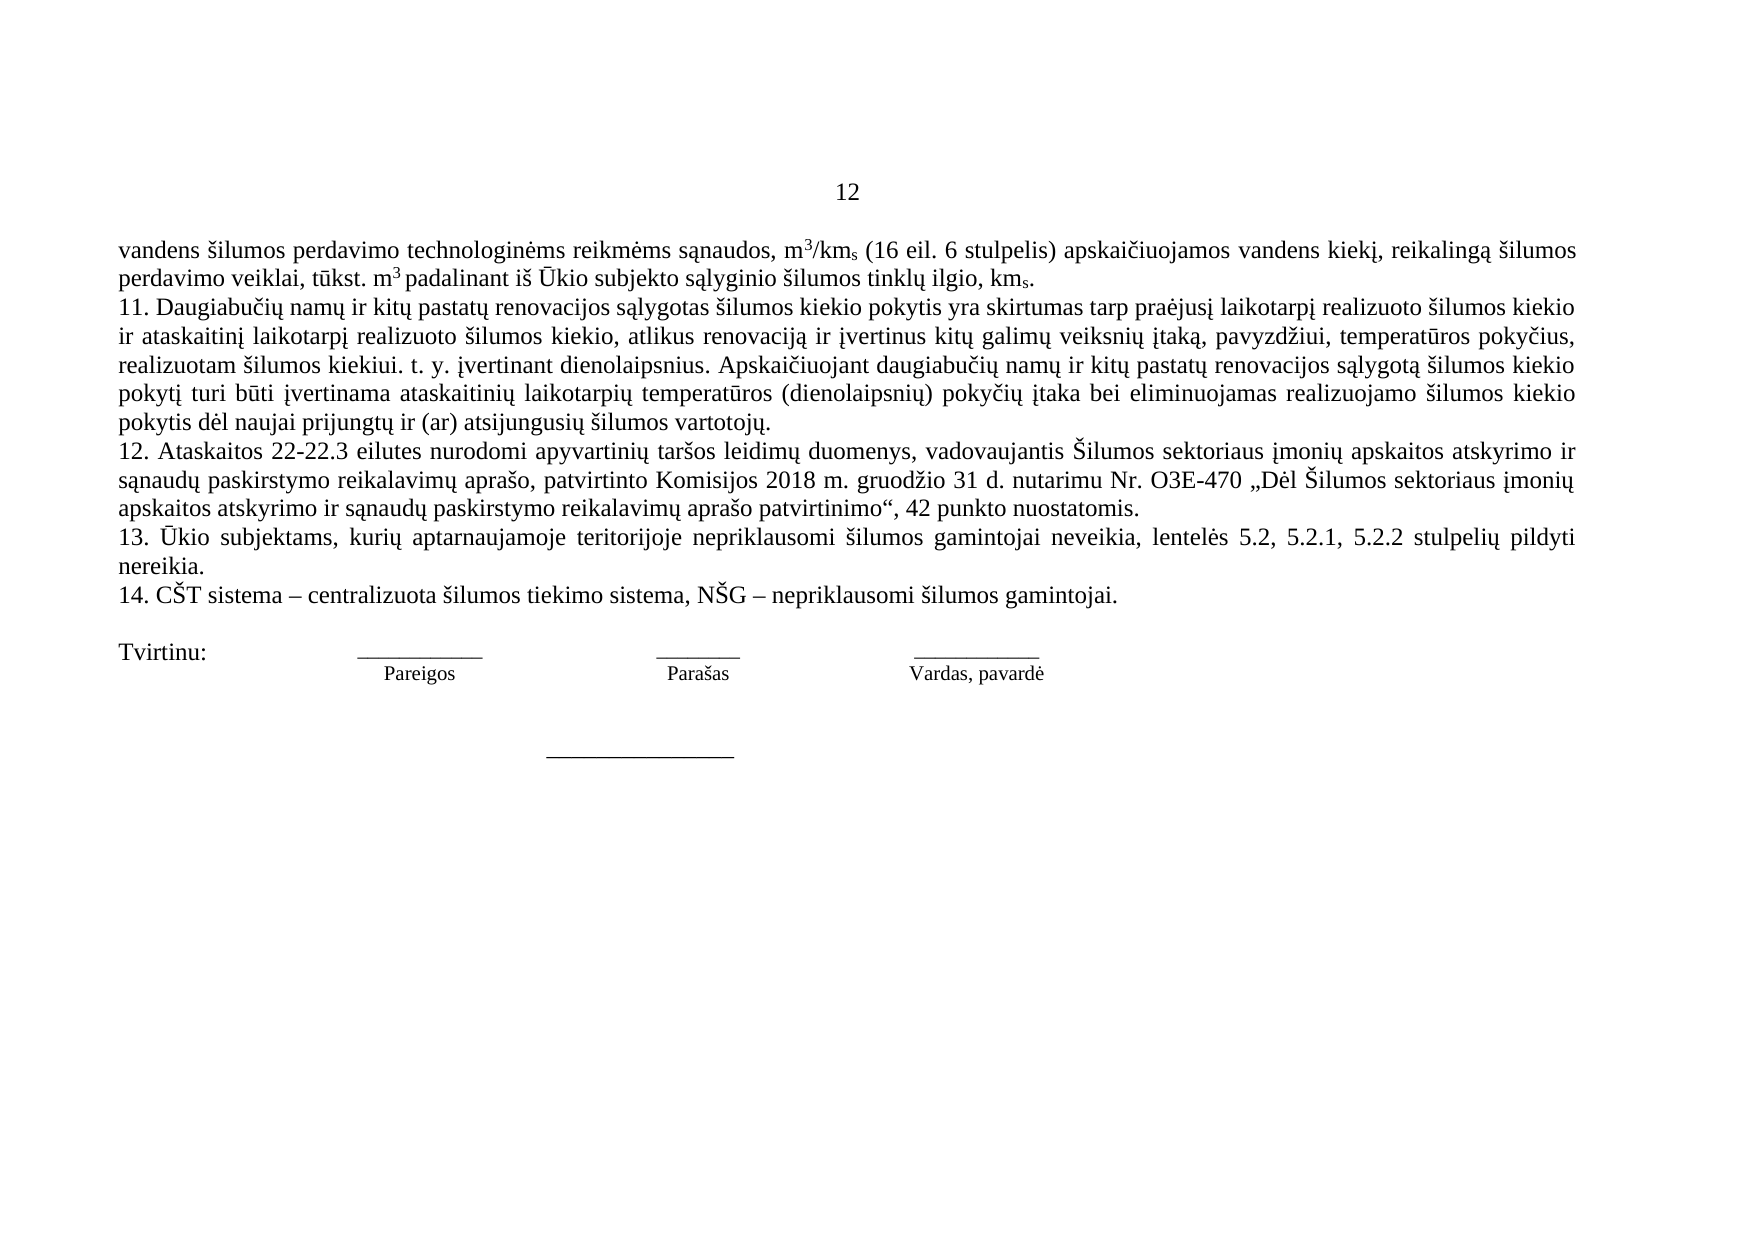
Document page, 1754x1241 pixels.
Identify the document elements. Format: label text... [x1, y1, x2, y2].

text vandens šilumos perdavimo technologinėms reikmėms sąnaudos, m3/kms (16 eil. 6 stulpelis) apskaičiuojamos vandens kiekį, reikalingą šilumos perdavimo veiklai, tūkst. m3 padalinant iš Ūkio subjekto sąlyginio šilumos tinklų ilgio, kms. [118, 235, 1577, 292]
table_header Tvirtinu: [118, 637, 274, 703]
text 12. Ataskaitos 22-22.3 eilutes nurodomi apyvartinių taršos leidimų duomenys, vadovaujantis Šilumos sektoriaus įmonių apskaitos atskyrimo ir sąnaudų paskirstymo reikalavimų aprašo, patvirtinto Komisijos 2018 m. gruodžio 31 d. nutarimu Nr. O3E-470 „Dėl Šilumos sektoriaus įmonių apskaitos atskyrimo ir sąnaudų paskirstymo reikalavimų aprašo patvirtinimo“, 42 punkto nuostatomis. [118, 436, 1577, 522]
table_header ____________ Vardas, pavardė [831, 637, 1122, 703]
table_header ________ Parašas [565, 637, 831, 703]
table_header ____________ Pareigos [274, 637, 565, 703]
text 11. Daugiabučių namų ir kitų pastatų renovacijos sąlygotas šilumos kiekio pokytis yra skirtumas tarp praėjusį laikotarpį realizuoto šilumos kiekio ir ataskaitinį laikotarpį realizuoto šilumos kiekio, atlikus renovaciją ir įvertinus kitų galimų veiksnių įtaką, pavyzdžiui, temperatūros pokyčius, realizuotam šilumos kiekiui. t. y. įvertinant dienolaipsnius. Apskaičiuojant daugiabučių namų ir kitų pastatų renovacijos sąlygotą šilumos kiekio pokytį turi būti įvertinama ataskaitinių laikotarpių temperatūros (dienolaipsnių) pokyčių įtaka bei eliminuojamas realizuojamo šilumos kiekio pokytis dėl naujai prijungtų ir (ar) atsijungusių šilumos vartotojų. [118, 292, 1577, 436]
text _______________ [118, 732, 1577, 761]
text 13. Ūkio subjektams, kurių aptarnaujamoje teritorijoje nepriklausomi šilumos gamintojai neveikia, lentelės 5.2, 5.2.1, 5.2.2 stulpelių pildyti nereikia. [118, 522, 1577, 580]
text 14. CŠT sistema – centralizuota šilumos tiekimo sistema, NŠG – nepriklausomi šilumos gamintojai. [118, 580, 1577, 608]
